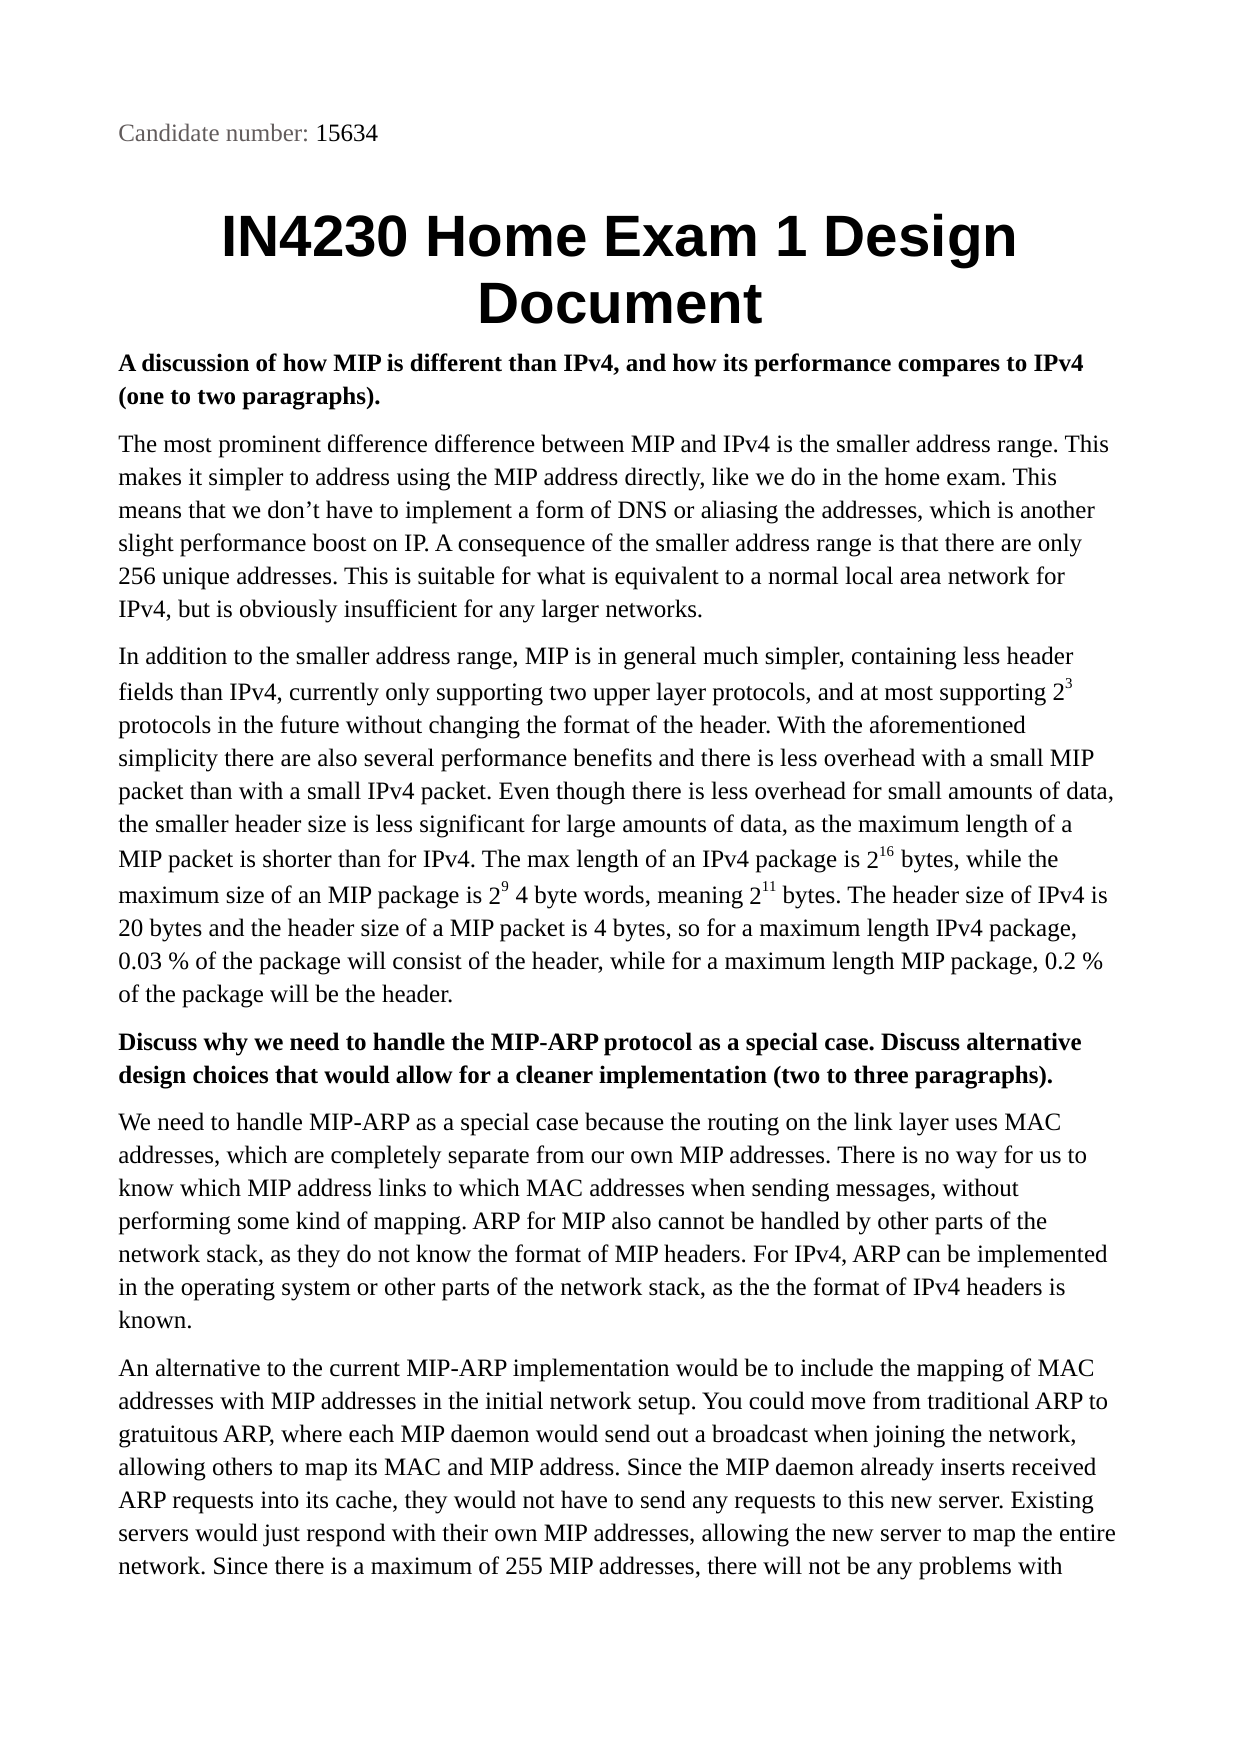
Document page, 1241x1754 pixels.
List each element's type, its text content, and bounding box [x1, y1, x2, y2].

text Discuss why we need to handle the MIP-ARP protocol as a special case. Discuss alternative design choices that would allow for a cleaner implementation (two to three paragraphs). [118, 1027, 1122, 1088]
text An alternative to the current MIP-ARP implementation would be to include the mapping of MAC addresses with MIP addresses in the initial network setup. You could move from traditional ARP to gratuitous ARP, where each MIP daemon would send out a broadcast when joining the network, allowing others to map its MAC and MIP address. Since the MIP daemon already inserts received ARP requests into its cache, they would not have to send any requests to this new server. Existing servers would just respond with their own MIP addresses, allowing the new server to map the entire network. Since there is a maximum of 255 MIP addresses, there will not be any problems with [118, 1353, 1122, 1580]
text In addition to the smaller address range, MIP is in general much simpler, containing less header fields than IPv4, currently only supporting two upper layer protocols, and at most supporting protocols in the future without changing the format of the header. With the aforementioned simplicity there are also several performance benefits and there is less overhead with a small MIP packet than with a small IPv4 packet. Even though there is less overhead for small amounts of data, the smaller header size is less significant for large amounts of data, as the maximum length of a MIP packet is shorter than for IPv4. The max length of an IPv4 package is bytes, while the maximum size of an MIP package is 4 byte words, meaning bytes. The header size of IPv4 is 20 bytes and the header size of a MIP packet is 4 bytes, so for a maximum length IPv4 package, 0.03 % of the package will consist of the header, while for a maximum length MIP package, 0.2 % of the package will be the header. [118, 641, 1122, 1008]
text A discussion of how MIP is different than IPv4, and how its performance compares to IPv4 (one to two paragraphs). [118, 348, 1122, 410]
text The most prominent difference difference between MIP and IPv4 is the smaller address range. This makes it simpler to address using the MIP address directly, like we do in the home exam. This means that we don’t have to implement a form of DNS or aliasing the addresses, which is another slight performance boost on IP. A consequence of the smaller address range is that there are only 256 unique addresses. This is suitable for what is equivalent to a normal local area network for IPv4, but is obviously insufficient for any larger networks. [118, 429, 1122, 622]
title IN4230 Home Exam 1 Design Document [118, 201, 1122, 336]
text We need to handle MIP-ARP as a special case because the routing on the link layer uses MAC addresses, which are completely separate from our own MIP addresses. There is no way for us to know which MIP address links to which MAC addresses when sending messages, without performing some kind of mapping. ARP for MIP also cannot be handled by other parts of the network stack, as they do not know the format of MIP headers. For IPv4, ARP can be implemented in the operating system or other parts of the network stack, as the the format of IPv4 headers is known. [118, 1107, 1122, 1334]
